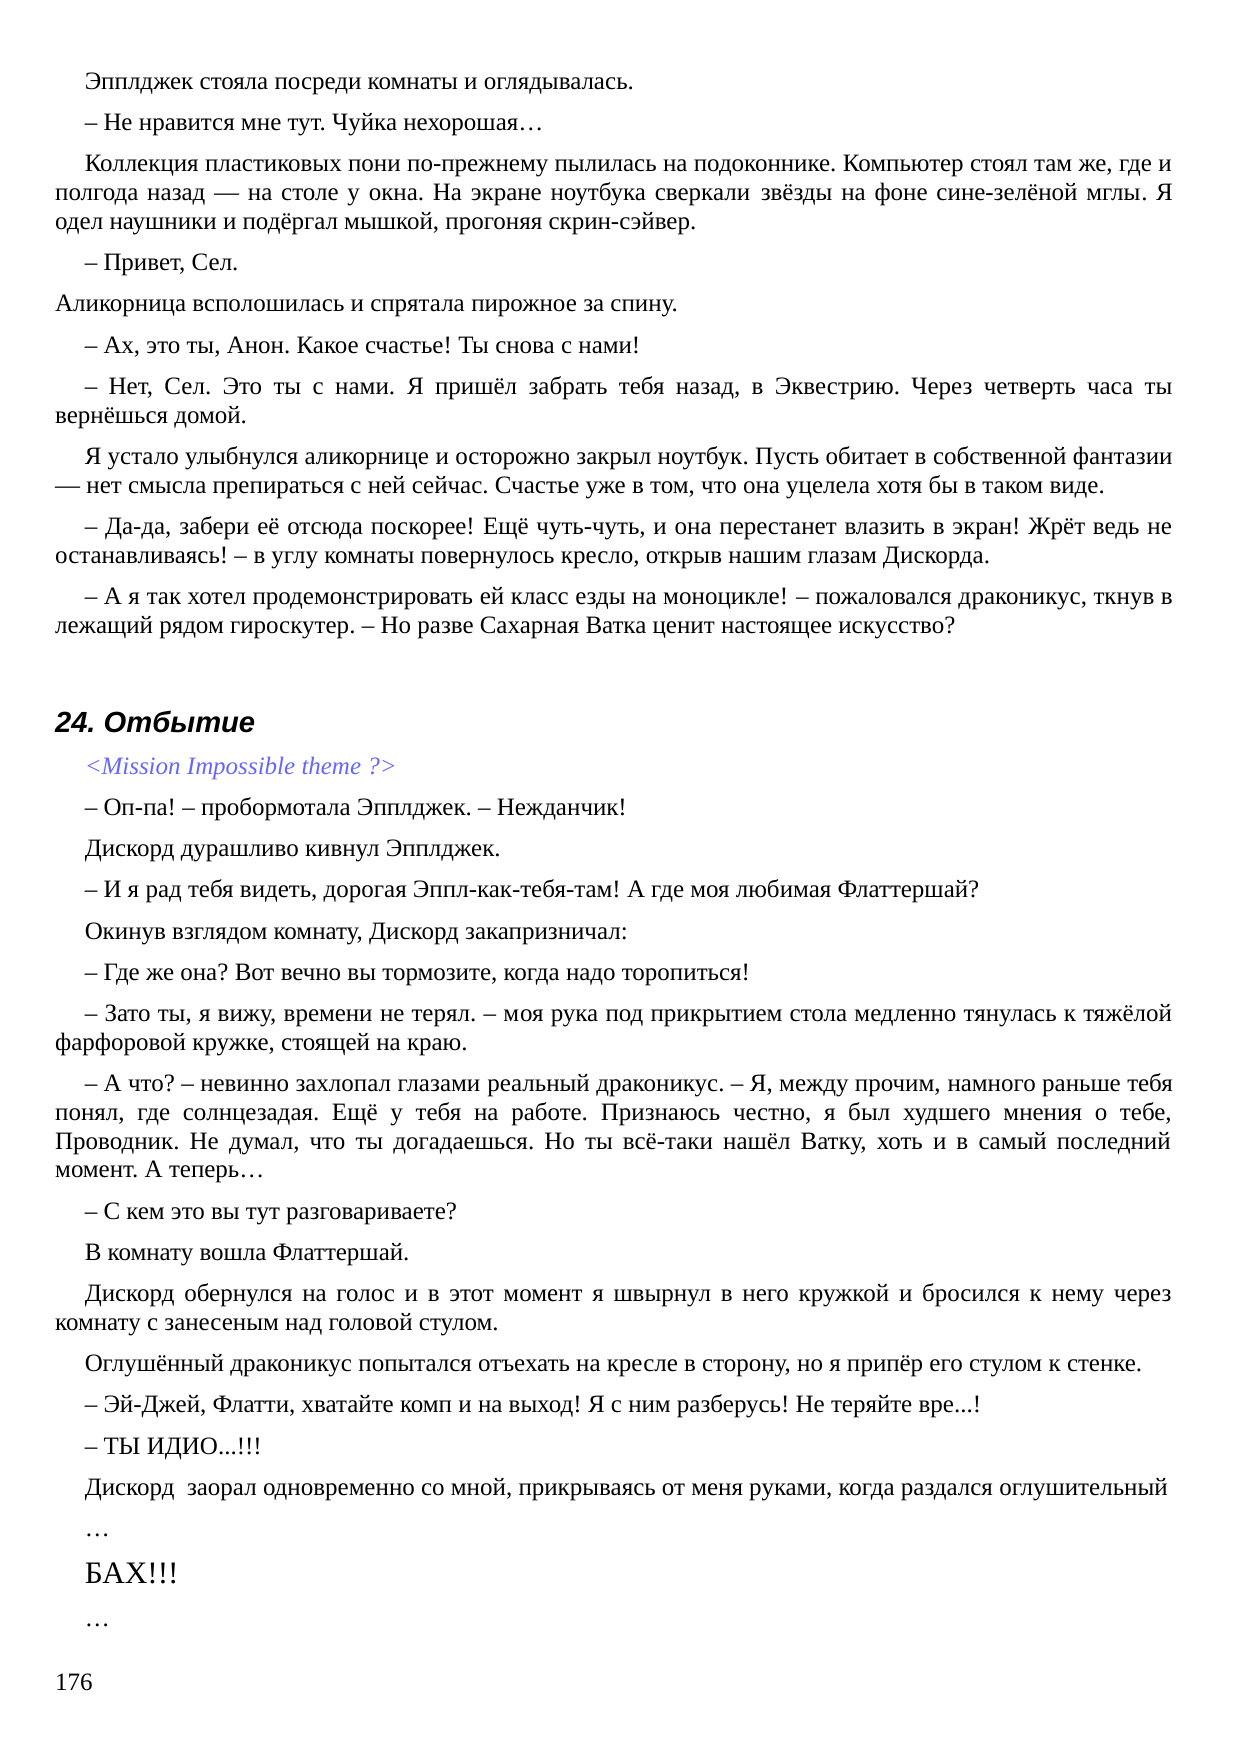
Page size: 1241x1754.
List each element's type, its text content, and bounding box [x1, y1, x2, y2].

text Дискорд дурашливо кивнул Эпплджек. [55, 833, 1173, 862]
text … [55, 1603, 1173, 1632]
text – ТЫ ИДИО...!!! [55, 1431, 1173, 1459]
text Я устало улыбнулся аликорнице и осторожно закрыл ноутбук. Пусть обитает в собственной фантазии — нет смысла препираться с ней сейчас. Счастье уже в том, что она уцелела хотя бы в таком виде. [55, 441, 1173, 498]
text Эпплджек стояла посреди комнаты и оглядывалась. [55, 66, 1173, 95]
text – А что? – невинно захлопал глазами реальный драконикус. – Я, между прочим, намного раньше тебя понял, где солнцезадая. Ещё у тебя на работе. Признаюсь честно, я был худшего мнения о тебе, Проводник. Не думал, что ты догадаешься. Но ты всё-таки нашёл Ватку, хоть и в самый последний момент. А теперь… [55, 1068, 1173, 1183]
text Коллекция пластиковых пони по-прежнему пылилась на подоконнике. Компьютер стоял там же, где и полгода назад — на столе у окна. На экране ноутбука сверкали звёзды на фоне сине-зелёной мглы. Я одел наушники и подёргал мышкой, прогоняя скрин-сэйвер. [55, 148, 1173, 235]
text Дискорд обернулся на голос и в этот момент я швырнул в него кружкой и бросился к нему через комнату с занесеным над головой стулом. [55, 1278, 1173, 1336]
text – Привет, Сел. [55, 247, 1173, 276]
text Дискорд заорал одновременно со мной, прикрываясь от меня руками, когда раздался оглушительный [55, 1472, 1173, 1501]
text Окинув взглядом комнату, Дискорд закапризничал: [55, 916, 1173, 944]
text … [55, 1513, 1173, 1542]
text Аликорница всполошилась и спрятала пирожное за спину. [55, 288, 1173, 317]
text – Где же она? Вот вечно вы тормозите, когда надо торопиться! [55, 957, 1173, 986]
text – Зато ты, я вижу, времени не терял. – моя рука под прикрытием стола медленно тянулась к тяжёлой фарфоровой кружке, стоящей на краю. [55, 998, 1173, 1056]
text – Не нравится мне тут. Чуйка нехорошая… [55, 107, 1173, 136]
subtitle 24. Отбытие [55, 705, 1173, 738]
text – А я так хотел продемонстрировать ей класс езды на моноцикле! – пожаловался драконикус, ткнув в лежащий рядом гироскутер. – Но разве Сахарная Ватка ценит настоящее искусство? [55, 581, 1173, 638]
text – Нет, Сел. Это ты с нами. Я пришёл забрать тебя назад, в Эквестрию. Через четверть часа ты вернёшься домой. [55, 371, 1173, 428]
text БАХ!!! [55, 1554, 1173, 1591]
text – С кем это вы тут разговариваете? [55, 1196, 1173, 1224]
text – Оп-па! – пробормотала Эпплджек. – Нежданчик! [55, 792, 1173, 821]
text – Эй-Джей, Флатти, хватайте комп и на выход! Я с ним разберусь! Не теряйте вре...! [55, 1389, 1173, 1418]
text <Mission Impossible theme ?> [55, 751, 1173, 779]
text – И я рад тебя видеть, дорогая Эппл-как-тебя-там! А где моя любимая Флаттершай? [55, 874, 1173, 903]
text – Да-да, забери её отсюда поскорее! Ещё чуть-чуть, и она перестанет влазить в экран! Жрёт ведь не останавливаясь! – в углу комнаты повернулось кресло, открыв нашим глазам Дискорда. [55, 511, 1173, 568]
text В комнату вошла Флаттершай. [55, 1237, 1173, 1266]
text Оглушённый драконикус попытался отъехать на кресле в сторону, но я припёр его стулом к стенке. [55, 1348, 1173, 1377]
text – Ах, это ты, Анон. Какое счастье! Ты снова с нами! [55, 330, 1173, 358]
